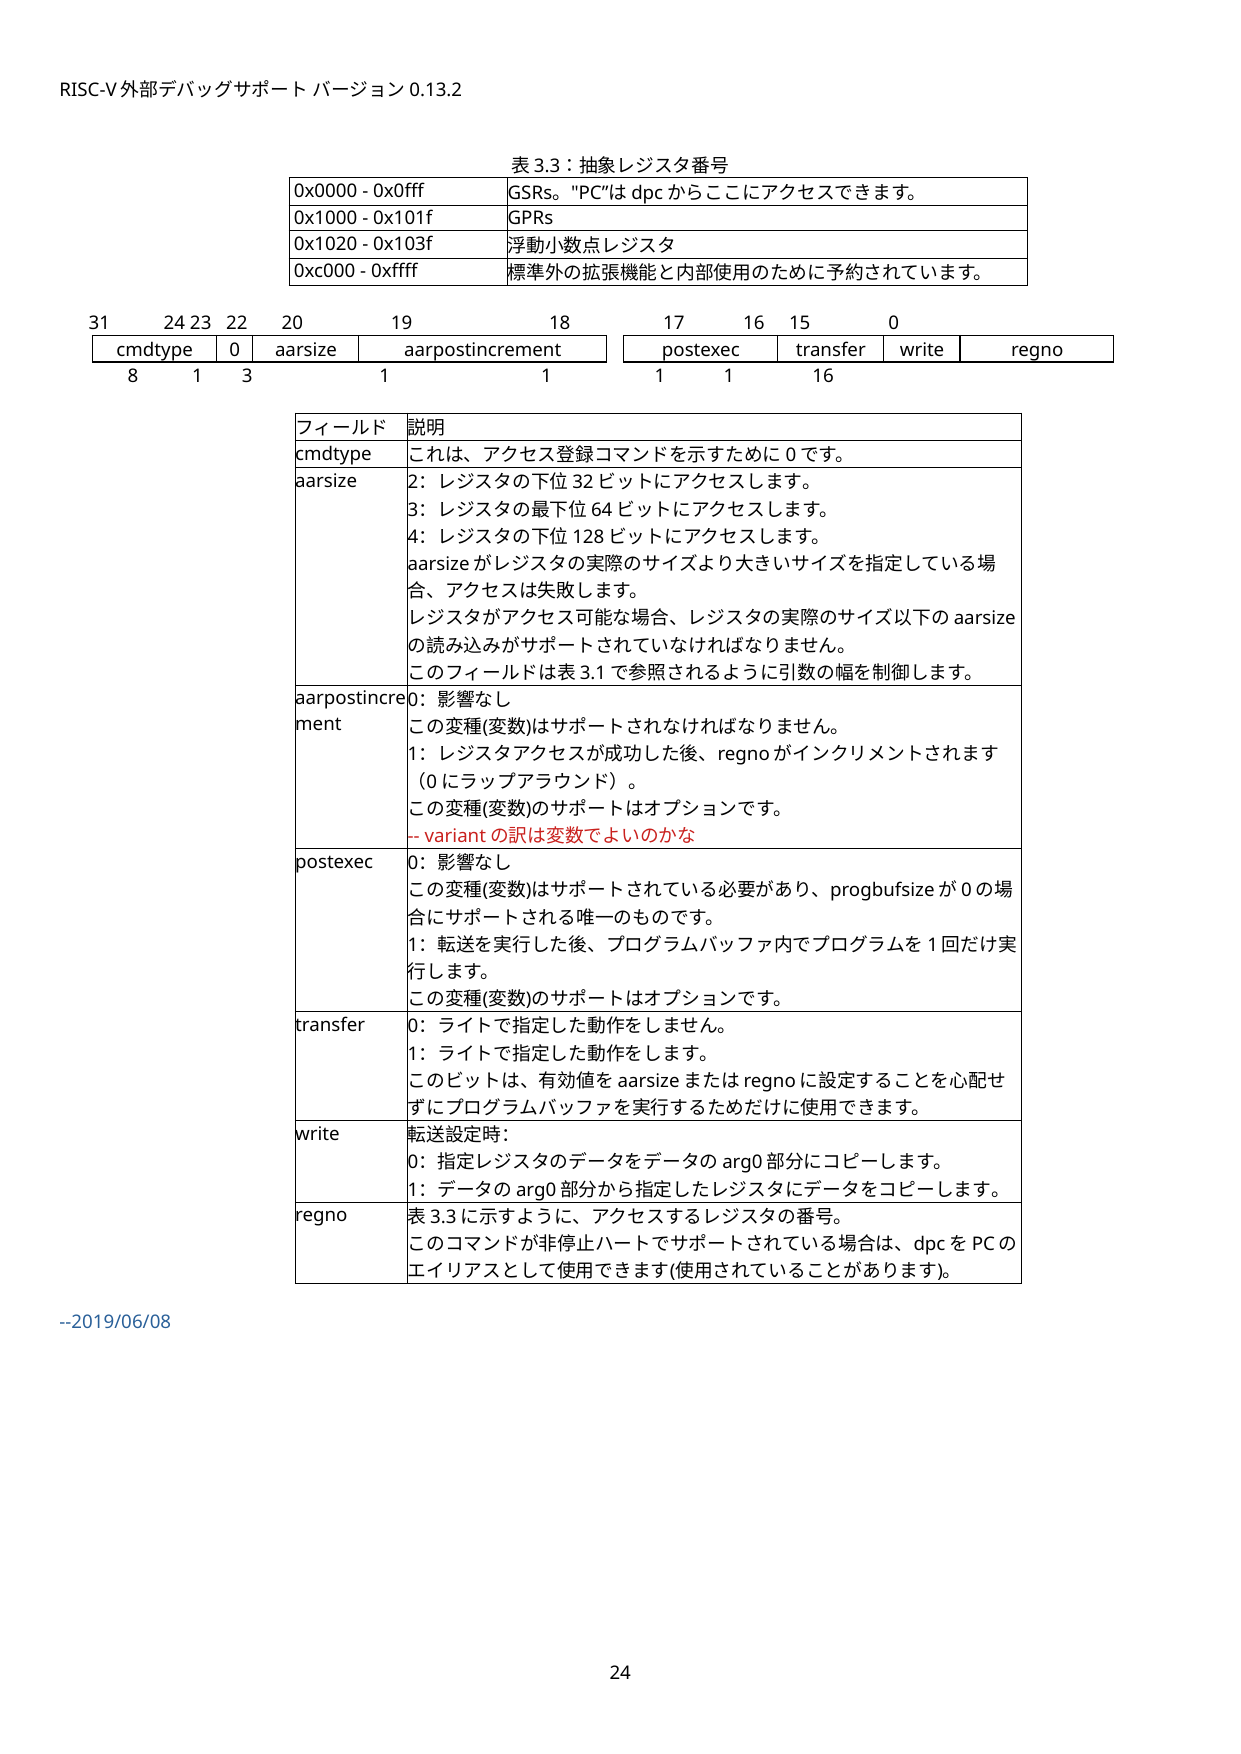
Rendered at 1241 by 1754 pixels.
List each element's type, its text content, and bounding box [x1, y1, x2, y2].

table_cell 表3.3に示すように、アクセスするレジスタの番号。 このコマンドが非停止ハートでサポートされている場合は、dpcをPCのエイリアスとして使用できます(使用されていることがあります)。 [408, 1203, 1021, 1283]
table_header 0 [217, 336, 252, 361]
table_cell 0：影響なし この変種(変数)はサポートされなければなりません。 1：レジスタアクセスが成功した後、regnoがインクリメントされます（0にラップアラウンド）。 この変種(変数)のサポートはオプションです。 -- variantの訳は変数でよいのかな [408, 686, 1021, 848]
table_header GSRs。"PC”はdpcからここにアクセスできます。 [508, 178, 1027, 204]
table_cell postexec [296, 849, 407, 1011]
table_cell これは、アクセス登録コマンドを示すために0です。 [408, 441, 1021, 467]
table_header aarpostincrement [359, 336, 606, 361]
table_cell 0x1000 - 0x101f [290, 206, 507, 230]
table_header aarsize [253, 336, 358, 361]
table_cell 転送設定時： 0：指定レジスタのデータをデータのarg0部分にコピーします。 1：データのarg0部分から指定したレジスタにデータをコピーします。 [408, 1121, 1021, 1202]
table_header フィールド [296, 414, 407, 440]
table_cell 標準外の拡張機能と内部使用のために予約されています。 [508, 259, 1027, 285]
table_cell regno [296, 1203, 407, 1283]
table_cell 0xc000 - 0xffff [290, 259, 507, 285]
text 8 1 3 1 1 1 1 16 [59, 362, 1181, 387]
table_header cmdtype [93, 336, 216, 361]
table_header transfer [778, 336, 883, 361]
table_header write [884, 336, 959, 361]
table_cell aarsize [296, 468, 407, 684]
table_cell 2：レジスタの下位32ビットにアクセスします。 3：レジスタの最下位64ビットにアクセスします。 4：レジスタの下位128ビットにアクセスします。 aarsizeがレジスタの実際のサイズより大きいサイズを指定している場合、アクセスは失敗します。 レジスタがアクセス可能な場合、レジスタの実際のサイズ以下のaarsizeの読み込みがサポートされていなければなりません。 このフィールドは表3.1で参照されるように引数の幅を制御します。 [408, 468, 1021, 684]
table_cell GPRs [508, 206, 1027, 230]
table_header [607, 335, 623, 361]
table_cell 浮動小数点レジスタ [508, 231, 1027, 257]
table_header regno [961, 336, 1113, 361]
text 31 24 23 22 20 19 18 17 16 15 0 [59, 310, 1181, 335]
table_cell cmdtype [296, 441, 407, 467]
table_header 0x0000 - 0x0fff [290, 178, 507, 204]
table_cell transfer [296, 1012, 407, 1120]
table_cell 0：影響なし この変種(変数)はサポートされている必要があり、progbufsizeが0の場合にサポートされる唯一のものです。 1：転送を実行した後、プログラムバッファ内でプログラムを1回だけ実行します。 この変種(変数)のサポートはオプションです。 [408, 849, 1021, 1011]
table_header postexec [624, 336, 777, 361]
table_cell aarpostincrement [296, 686, 407, 848]
table_cell 0x1020 - 0x103f [290, 231, 507, 257]
text --2019/06/08 [59, 1308, 1181, 1333]
table_header 説明 [408, 414, 1021, 440]
table_cell write [296, 1121, 407, 1202]
table_cell 0：ライトで指定した動作をしません。 1：ライトで指定した動作をします。 このビットは、有効値をaarsizeまたはregnoに設定することを心配せずにプログラムバッファを実行するためだけに使用できます。 [408, 1012, 1021, 1120]
text 表3.3：抽象レジスタ番号 [59, 152, 1181, 177]
